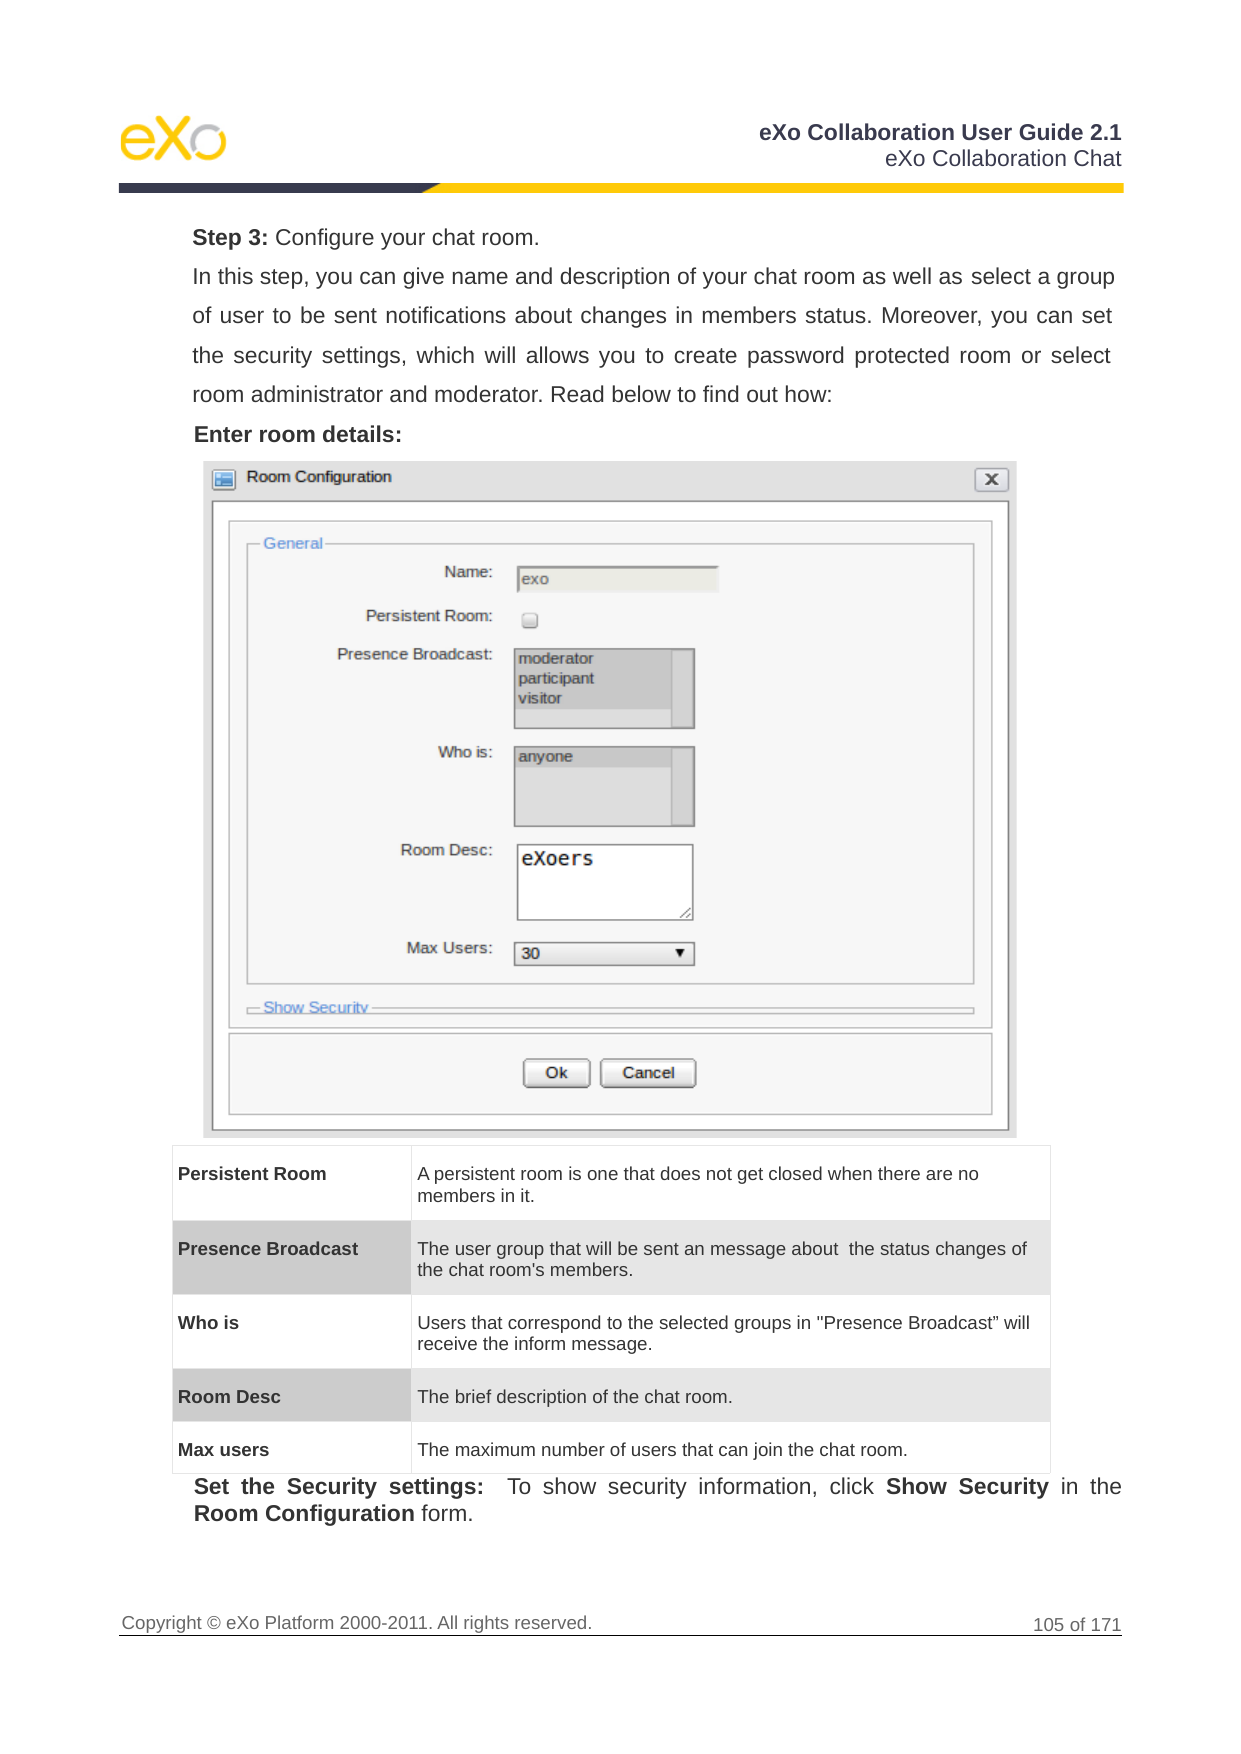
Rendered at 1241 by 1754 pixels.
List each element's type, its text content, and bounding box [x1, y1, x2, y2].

list Enter room details: [156, 421, 1122, 447]
table_cell Who is [173, 1295, 411, 1368]
table_cell The brief description of the chat room. [412, 1369, 1050, 1421]
table_header Persistent Room [173, 1146, 411, 1219]
picture [203, 461, 1017, 1138]
table_cell Room Desc [173, 1369, 411, 1421]
list Set the Security settings: To show security information, click Show Security in the Room Configuration form. [156, 1473, 1122, 1526]
table_header A persistent room is one that does not get closed when there are no members in it. [412, 1146, 1050, 1219]
table_cell Users that correspond to the selected groups in ''Presence Broadcast” will receive the inform message. [412, 1295, 1050, 1368]
picture [118, 183, 1124, 193]
table_cell Max users [173, 1422, 411, 1473]
text In this step, you can give name and description of your chat room as well as select a group of user to be sent notifications about changes in members status. Moreover, you can set the security settings, which will allows you to create password protected room or select room administrator and moderator. Read below to find out how: [118, 263, 1122, 408]
table_cell Presence Broadcast [173, 1221, 411, 1294]
table_cell The maximum number of users that can join the chat room. [412, 1422, 1050, 1473]
text Step 3: Configure your chat room. [118, 223, 1122, 250]
table_cell The user group that will be sent an message about the status changes of the chat room's members. [412, 1221, 1050, 1294]
picture [120, 115, 227, 161]
